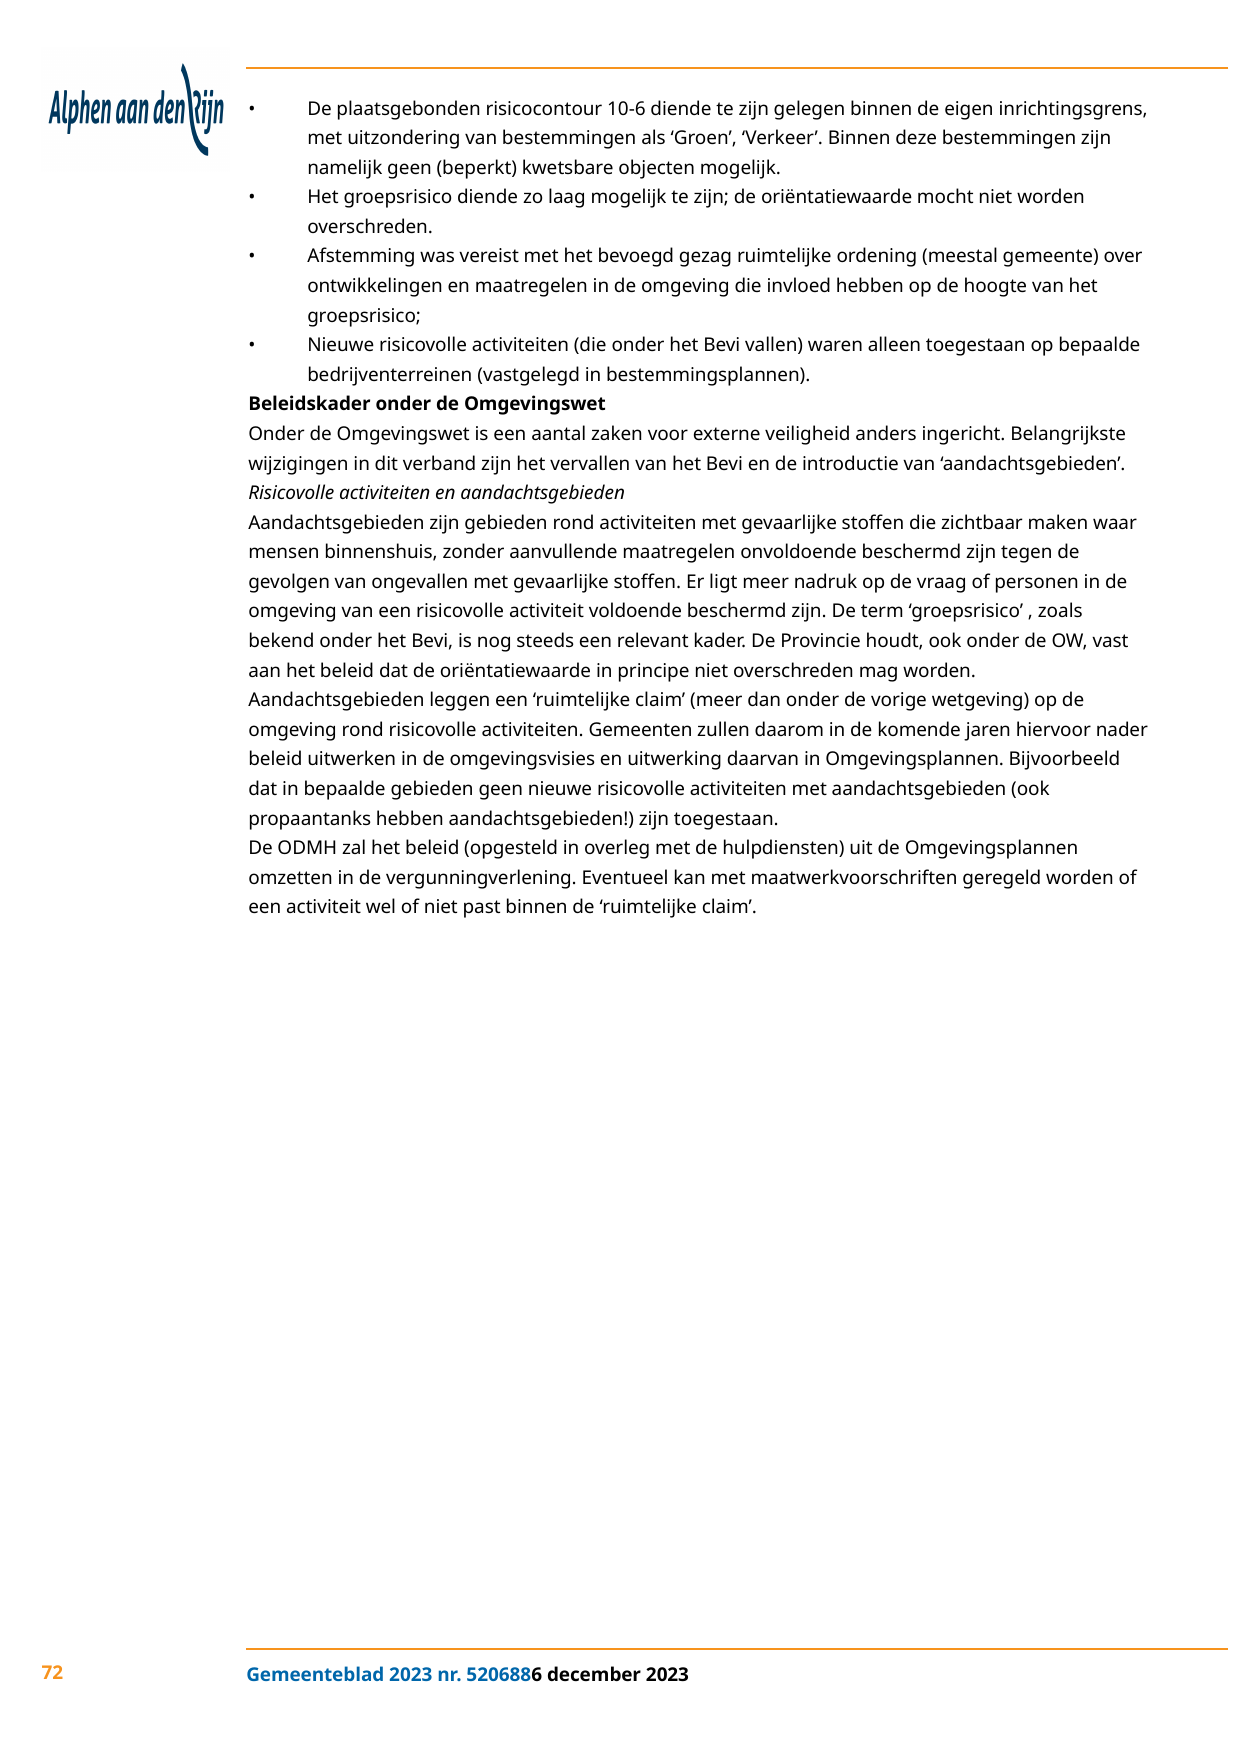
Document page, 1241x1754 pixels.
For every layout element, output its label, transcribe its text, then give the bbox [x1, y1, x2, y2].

text Risicovolle activiteiten en aandachtsgebieden [248, 479, 1152, 505]
text Aandachtsgebieden leggen een ‘ruimtelijke claim’ (meer dan onder de vorige wetgeving) op de omgeving rond risicovolle activiteiten. Gemeenten zullen daarom in de komende jaren hiervoor nader beleid uitwerken in de omgevingsvisies en uitwerking daarvan in Omgevingsplannen. Bijvoorbeeld dat in bepaalde gebieden geen nieuwe risicovolle activiteiten met aandachtsgebieden (ook propaantanks hebben aandachtsgebieden!) zijn toegestaan. [248, 686, 1152, 831]
text Beleidskader onder de Omgevingswet [248, 391, 1152, 416]
picture [41, 47, 231, 172]
list De plaatsgebonden risicocontour 10-6 diende te zijn gelegen binnen de eigen inrichtingsgrens, met uitzondering van bestemmingen als ‘Groen’, ‘Verkeer’. Binnen deze bestemmingen zijn namelijk geen (beperkt) kwetsbare objecten mogelijk. [248, 95, 1152, 180]
text De ODMH zal het beleid (opgesteld in overleg met de hulpdiensten) uit de Omgevingsplannen omzetten in de vergunningverlening. Eventueel kan met maatwerkvoorschriften geregeld worden of een activiteit wel of niet past binnen de ‘ruimtelijke claim’. [248, 834, 1152, 919]
text Onder de Omgevingswet is een aantal zaken voor externe veiligheid anders ingericht. Belangrijkste wijzigingen in dit verband zijn het vervallen van het Bevi en de introductie van ‘aandachtsgebieden’. [248, 420, 1152, 476]
list Afstemming was vereist met het bevoegd gezag ruimtelijke ordening (meestal gemeente) over ontwikkelingen en maatregelen in de omgeving die invloed hebben op de hoogte van het groepsrisico; [248, 243, 1152, 328]
text Aandachtsgebieden zijn gebieden rond activiteiten met gevaarlijke stoffen die zichtbaar maken waar mensen binnenshuis, zonder aanvullende maatregelen onvoldoende beschermd zijn tegen de gevolgen van ongevallen met gevaarlijke stoffen. Er ligt meer nadruk op de vraag of personen in de omgeving van een risicovolle activiteit voldoende beschermd zijn. De term ‘groepsrisico’ , zoals bekend onder het Bevi, is nog steeds een relevant kader. De Provincie houdt, ook onder de OW, vast aan het beleid dat de oriëntatiewaarde in principe niet overschreden mag worden. [248, 509, 1152, 683]
list Nieuwe risicovolle activiteiten (die onder het Bevi vallen) waren alleen toegestaan op bepaalde bedrijventerreinen (vastgelegd in bestemmingsplannen). [248, 331, 1152, 387]
list Het groepsrisico diende zo laag mogelijk te zijn; de oriëntatiewaarde mocht niet worden overschreden. [248, 183, 1152, 239]
